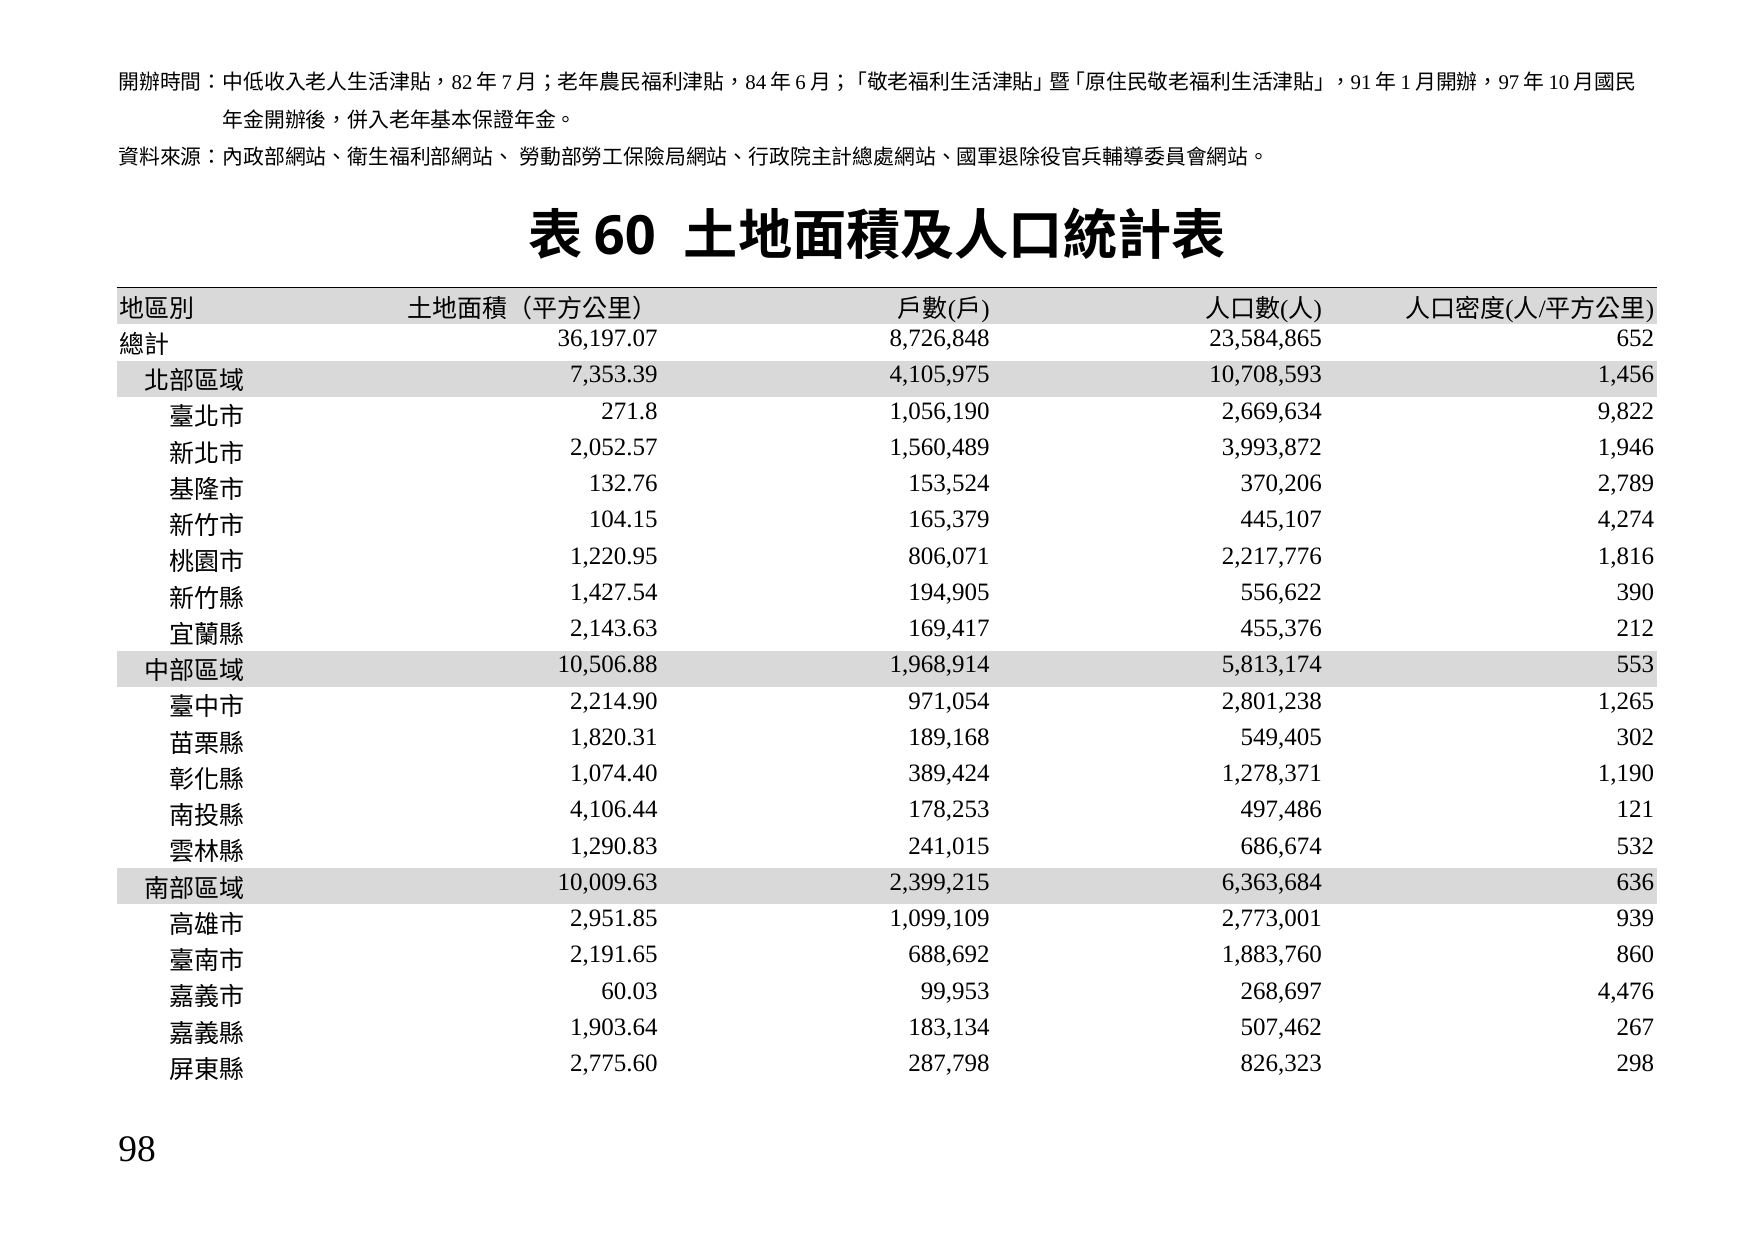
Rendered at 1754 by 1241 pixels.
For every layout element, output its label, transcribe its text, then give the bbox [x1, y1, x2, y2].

table_cell 屏東縣 [117, 1049, 328, 1086]
subtitle 表60 土地面積及人口統計表 [118, 174, 1636, 287]
table_cell 99,953 [660, 977, 992, 1013]
table_cell 939 [1324, 904, 1657, 941]
table_cell 6,363,684 [992, 868, 1324, 904]
table_cell 2,773,001 [992, 904, 1324, 941]
table_cell 臺南市 [117, 941, 328, 977]
table_cell 臺北市 [117, 397, 328, 433]
table_cell 36,197.07 [328, 324, 660, 361]
table_cell 新竹市 [117, 506, 328, 542]
table_cell 183,134 [660, 1013, 992, 1049]
table_cell 497,486 [992, 796, 1324, 832]
table_cell 302 [1324, 723, 1657, 759]
table_cell 688,692 [660, 941, 992, 977]
table_cell 北部區域 [117, 361, 328, 397]
table_header 地區別 [117, 288, 328, 324]
table_cell 2,191.65 [328, 941, 660, 977]
table_cell 4,274 [1324, 506, 1657, 542]
table_cell 10,506.88 [328, 651, 660, 687]
table_cell 178,253 [660, 796, 992, 832]
table_cell 1,456 [1324, 361, 1657, 397]
text 開辦時間：中低收入老人生活津貼，82年7月；老年農民福利津貼，84年6月；「敬老福利生活津貼」暨「原住民敬老福利生活津貼」，91年1月開辦，97年10月國民年金開辦後，併入老年基本保證年金。 [118, 62, 1636, 137]
table_cell 370,206 [992, 469, 1324, 506]
table_header 人口數(人) [992, 288, 1324, 324]
table_cell 553 [1324, 651, 1657, 687]
table_cell 2,669,634 [992, 397, 1324, 433]
table_cell 212 [1324, 614, 1657, 651]
table_cell 4,106.44 [328, 796, 660, 832]
table_cell 新竹縣 [117, 578, 328, 614]
table_cell 1,820.31 [328, 723, 660, 759]
table_cell 1,816 [1324, 542, 1657, 578]
table_cell 686,674 [992, 832, 1324, 868]
table_cell 2,775.60 [328, 1049, 660, 1086]
table_cell 267 [1324, 1013, 1657, 1049]
table_cell 苗栗縣 [117, 723, 328, 759]
table_cell 2,399,215 [660, 868, 992, 904]
table_cell 132.76 [328, 469, 660, 506]
table_cell 1,290.83 [328, 832, 660, 868]
table_cell 基隆市 [117, 469, 328, 506]
table_cell 1,190 [1324, 759, 1657, 796]
table_cell 2,801,238 [992, 687, 1324, 723]
table_cell 971,054 [660, 687, 992, 723]
table_cell 287,798 [660, 1049, 992, 1086]
table_cell 8,726,848 [660, 324, 992, 361]
table_cell 2,789 [1324, 469, 1657, 506]
table_cell 194,905 [660, 578, 992, 614]
table_cell 806,071 [660, 542, 992, 578]
table_cell 1,883,760 [992, 941, 1324, 977]
table_cell 121 [1324, 796, 1657, 832]
table_cell 3,993,872 [992, 433, 1324, 469]
table_cell 556,622 [992, 578, 1324, 614]
table_cell 總計 [117, 324, 328, 361]
table_cell 5,813,174 [992, 651, 1324, 687]
table_cell 2,052.57 [328, 433, 660, 469]
table_cell 高雄市 [117, 904, 328, 941]
table_cell 南部區域 [117, 868, 328, 904]
table_cell 2,214.90 [328, 687, 660, 723]
table_cell 507,462 [992, 1013, 1324, 1049]
table_cell 2,143.63 [328, 614, 660, 651]
table_cell 860 [1324, 941, 1657, 977]
table_cell 549,405 [992, 723, 1324, 759]
table_cell 1,056,190 [660, 397, 992, 433]
table_cell 4,476 [1324, 977, 1657, 1013]
table_cell 彰化縣 [117, 759, 328, 796]
table_cell 南投縣 [117, 796, 328, 832]
table_cell 241,015 [660, 832, 992, 868]
table_cell 1,560,489 [660, 433, 992, 469]
table_cell 389,424 [660, 759, 992, 796]
table_cell 189,168 [660, 723, 992, 759]
table_cell 636 [1324, 868, 1657, 904]
table_cell 臺中市 [117, 687, 328, 723]
table_cell 169,417 [660, 614, 992, 651]
table_cell 嘉義縣 [117, 1013, 328, 1049]
table_cell 新北市 [117, 433, 328, 469]
text 資料來源：內政部網站、衛生福利部網站、 勞動部勞工保險局網站、行政院主計總處網站、國軍退除役官兵輔導委員會網站。 [118, 137, 1636, 174]
table_cell 23,584,865 [992, 324, 1324, 361]
table_cell 60.03 [328, 977, 660, 1013]
table_cell 2,951.85 [328, 904, 660, 941]
table_header 土地面積（平方公里） [328, 288, 660, 324]
table_cell 532 [1324, 832, 1657, 868]
table_cell 雲林縣 [117, 832, 328, 868]
table_header 戶數(戶) [660, 288, 992, 324]
table_cell 9,822 [1324, 397, 1657, 433]
table_cell 652 [1324, 324, 1657, 361]
table_cell 390 [1324, 578, 1657, 614]
table_cell 1,278,371 [992, 759, 1324, 796]
table_cell 455,376 [992, 614, 1324, 651]
table_cell 165,379 [660, 506, 992, 542]
table_cell 4,105,975 [660, 361, 992, 397]
table_cell 中部區域 [117, 651, 328, 687]
table_cell 1,903.64 [328, 1013, 660, 1049]
table_cell 1,946 [1324, 433, 1657, 469]
table_cell 2,217,776 [992, 542, 1324, 578]
table_cell 宜蘭縣 [117, 614, 328, 651]
table_cell 268,697 [992, 977, 1324, 1013]
table_cell 445,107 [992, 506, 1324, 542]
table_cell 桃園市 [117, 542, 328, 578]
table_cell 10,708,593 [992, 361, 1324, 397]
table_cell 1,968,914 [660, 651, 992, 687]
table_cell 嘉義市 [117, 977, 328, 1013]
table_cell 1,099,109 [660, 904, 992, 941]
table_cell 1,074.40 [328, 759, 660, 796]
table_cell 298 [1324, 1049, 1657, 1086]
table_cell 1,427.54 [328, 578, 660, 614]
table_cell 1,220.95 [328, 542, 660, 578]
table_header 人口密度(人/平方公里) [1324, 288, 1657, 324]
table_cell 271.8 [328, 397, 660, 433]
table_cell 153,524 [660, 469, 992, 506]
table_cell 7,353.39 [328, 361, 660, 397]
table_cell 1,265 [1324, 687, 1657, 723]
table_cell 826,323 [992, 1049, 1324, 1086]
table_cell 10,009.63 [328, 868, 660, 904]
table_cell 104.15 [328, 506, 660, 542]
